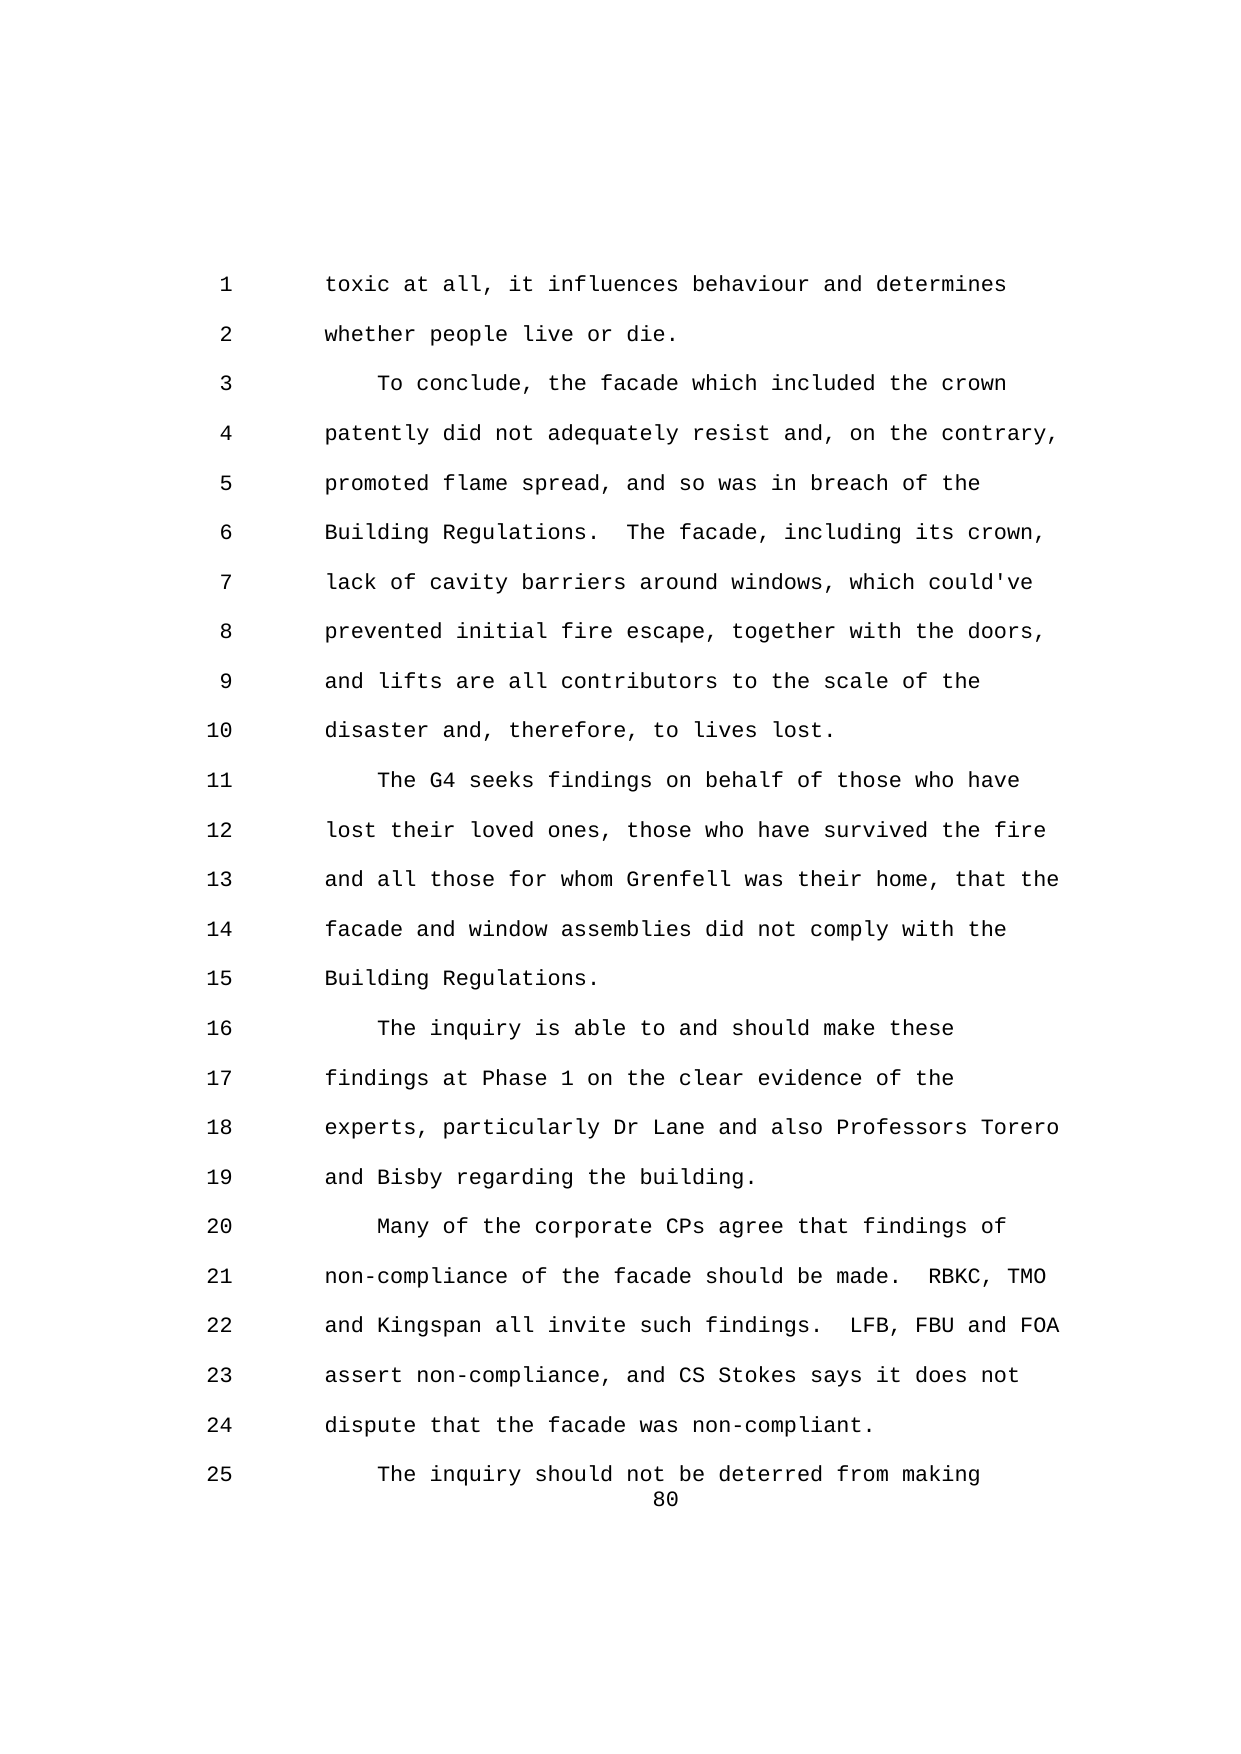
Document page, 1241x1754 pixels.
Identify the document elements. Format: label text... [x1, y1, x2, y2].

text 1 toxic at all, it influences behaviour and determines [75, 273, 1165, 298]
text 2 whether people live or die. [75, 323, 1165, 348]
text 25 The inquiry should not be deterred from making [75, 1463, 1165, 1488]
text 15 Building Regulations. [75, 967, 1165, 992]
text 4 patently did not adequately resist and, on the contrary, [75, 422, 1165, 447]
text 12 lost their loved ones, those who have survived the fire [75, 819, 1165, 843]
text 3 To conclude, the facade which included the crown [75, 372, 1165, 397]
text 23 assert non-compliance, and CS Stokes says it does not [75, 1364, 1165, 1389]
text 10 disaster and, therefore, to lives lost. [75, 719, 1165, 744]
text 7 lack of cavity barriers around windows, which could've [75, 571, 1165, 596]
text 16 The inquiry is able to and should make these [75, 1017, 1165, 1042]
text 6 Building Regulations. The facade, including its crown, [75, 521, 1165, 546]
text 18 experts, particularly Dr Lane and also Professors Torero [75, 1116, 1165, 1141]
text 11 The G4 seeks findings on behalf of those who have [75, 769, 1165, 794]
text 21 non-compliance of the facade should be made. RBKC, TMO [75, 1265, 1165, 1290]
text 80 [75, 1488, 1165, 1513]
text 24 dispute that the facade was non-compliant. [75, 1414, 1165, 1438]
text 13 and all those for whom Grenfell was their home, that the [75, 868, 1165, 893]
text 20 Many of the corporate CPs agree that findings of [75, 1215, 1165, 1240]
text 22 and Kingspan all invite such findings. LFB, FBU and FOA [75, 1314, 1165, 1339]
text 5 promoted flame spread, and so was in breach of the [75, 472, 1165, 496]
text 14 facade and window assemblies did not comply with the [75, 918, 1165, 943]
text 9 and lifts are all contributors to the scale of the [75, 670, 1165, 695]
text 8 prevented initial fire escape, together with the doors, [75, 620, 1165, 645]
text 19 and Bisby regarding the building. [75, 1166, 1165, 1191]
text 17 findings at Phase 1 on the clear evidence of the [75, 1067, 1165, 1091]
